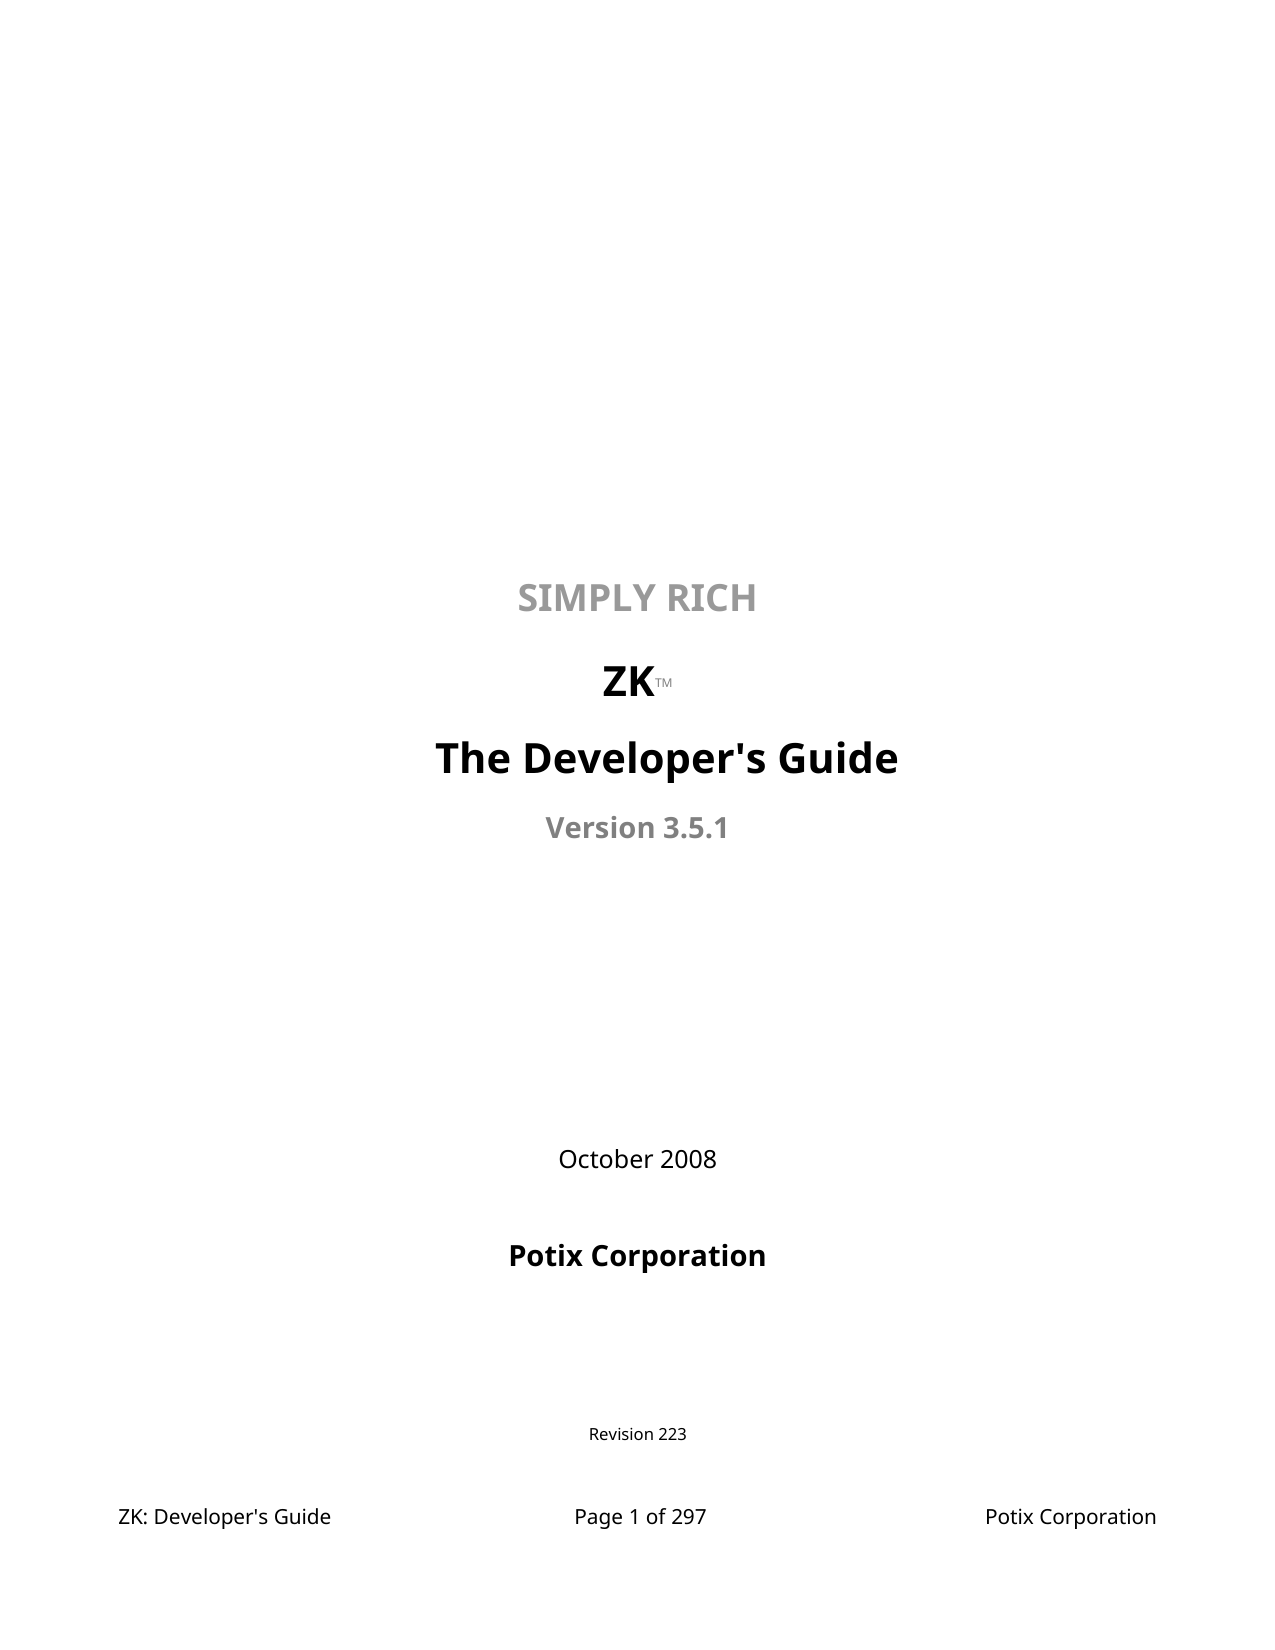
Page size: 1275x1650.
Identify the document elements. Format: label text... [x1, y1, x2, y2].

text Revision 223 [118, 1422, 1157, 1445]
title The Developer's Guide [177, 729, 1157, 786]
text Potix Corporation [118, 1235, 1157, 1275]
text ZKTM [118, 652, 1157, 708]
text October 2008 [118, 1142, 1157, 1176]
subtitle Version 3.5.1 [118, 807, 1157, 847]
text SIMPLY RICH [118, 571, 1157, 622]
